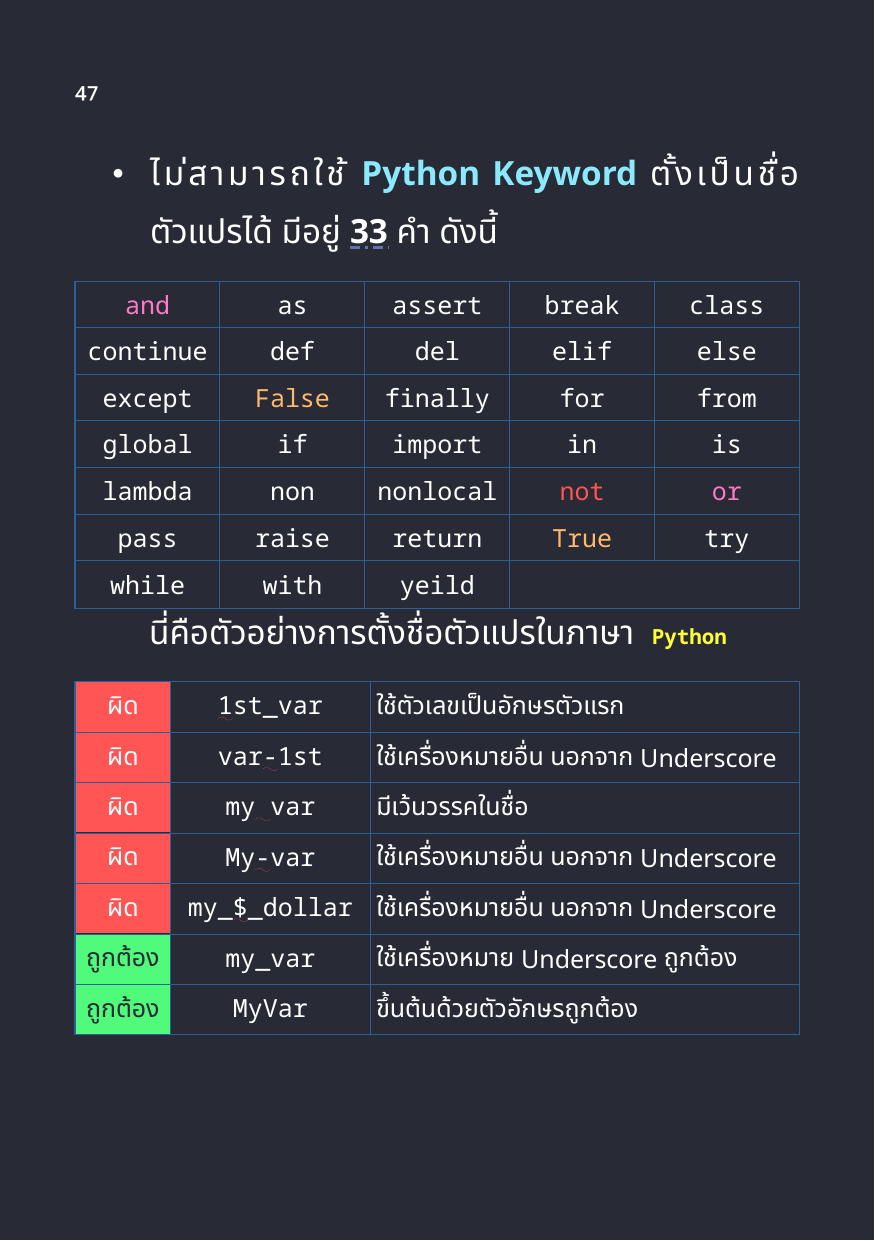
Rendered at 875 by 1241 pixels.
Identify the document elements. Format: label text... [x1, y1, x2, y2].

table_cell ใช้เครื่องหมายอื่น นอกจาก Underscore [371, 884, 799, 933]
table_cell My-var [171, 834, 370, 883]
table_cell pass [76, 515, 219, 560]
table_cell while [76, 561, 219, 607]
table_cell continue [76, 328, 219, 374]
table_header 1st_var [171, 682, 370, 732]
list ไม่สามารถใช้ Python Keyword ตั้งเป็นชื่อตัวแปรได้ มีอยู่ 33 คำ ดังนี้ [112, 150, 799, 259]
table_cell yeild [365, 561, 509, 607]
table_header class [655, 282, 799, 327]
table_cell elif [510, 328, 654, 374]
table_cell if [220, 421, 364, 467]
table_cell del [365, 328, 509, 374]
table_cell False [220, 375, 364, 420]
table_cell ขึ้นต้นด้วยตัวอักษรถูกต้อง [371, 985, 799, 1034]
table_cell ผิด [76, 834, 170, 883]
table_cell for [510, 375, 654, 420]
table_cell non [220, 468, 364, 513]
table_cell not [510, 468, 654, 513]
table_cell ถูกต้อง [76, 935, 170, 984]
table_cell MyVar [171, 985, 370, 1034]
table_cell is [655, 421, 799, 467]
table_cell ผิด [76, 783, 170, 832]
table_header and [76, 282, 219, 327]
table_header assert [365, 282, 509, 327]
table_cell ใช้เครื่องหมาย Underscore ถูกต้อง [371, 935, 799, 984]
table_cell var-1st [171, 733, 370, 782]
table_cell my_$_dollar [171, 884, 370, 933]
table_cell [510, 561, 799, 607]
table_cell มีเว้นวรรคในชื่อ [371, 783, 799, 832]
table_cell return [365, 515, 509, 560]
table_cell True [510, 515, 654, 560]
table_cell in [510, 421, 654, 467]
table_cell with [220, 561, 364, 607]
table_cell ใช้เครื่องหมายอื่น นอกจาก Underscore [371, 733, 799, 782]
table_cell or [655, 468, 799, 513]
table_cell finally [365, 375, 509, 420]
text นี่คือตัวอย่างการตั้งชื่อตัวแปรในภาษา Python [75, 609, 799, 659]
table_cell ผิด [76, 733, 170, 782]
table_cell lambda [76, 468, 219, 513]
table_cell global [76, 421, 219, 467]
table_cell else [655, 328, 799, 374]
table_header as [220, 282, 364, 327]
table_cell raise [220, 515, 364, 560]
table_cell ใช้เครื่องหมายอื่น นอกจาก Underscore [371, 834, 799, 883]
table_cell ผิด [76, 884, 170, 933]
table_header ใช้ตัวเลขเป็นอักษรตัวแรก [371, 682, 799, 732]
table_header break [510, 282, 654, 327]
table_cell nonlocal [365, 468, 509, 513]
table_header ผิด [76, 682, 170, 732]
table_cell try [655, 515, 799, 560]
table_cell import [365, 421, 509, 467]
table_cell except [76, 375, 219, 420]
table_cell from [655, 375, 799, 420]
table_cell def [220, 328, 364, 374]
table_cell my_var [171, 935, 370, 984]
table_cell my var [171, 783, 370, 832]
table_cell ถูกต้อง [76, 985, 170, 1034]
